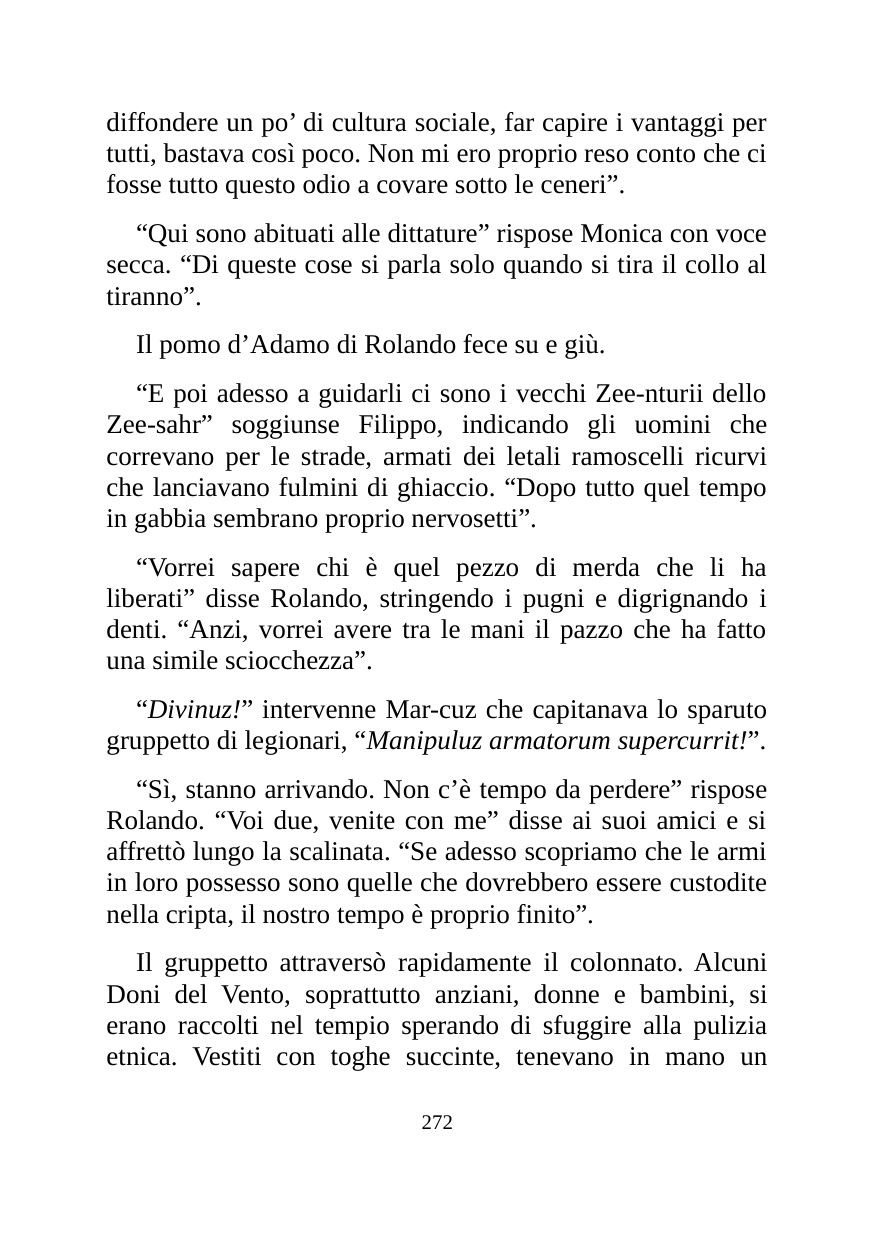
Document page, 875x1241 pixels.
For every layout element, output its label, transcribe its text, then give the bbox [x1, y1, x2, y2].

text “Qui sono abituati alle dittature” rispose Monica con voce secca. “Di queste cose si parla solo quando si tira il collo al tiranno”. [106, 217, 768, 311]
text “Divinuz!” intervenne Mar-cuz che capitanava lo sparuto gruppetto di legionari, “Manipuluz armatorum supercurrit!”. [106, 693, 768, 755]
text diffondere un po’ di cultura sociale, far capire i vantaggi per tutti, bastava così poco. Non mi ero proprio reso conto che ci fosse tutto questo odio a covare sotto le ceneri”. [106, 106, 768, 200]
text “E poi adesso a guidarli ci sono i vecchi Zee-nturii dello Zee-sahr” soggiunse Filippo, indicando gli uomini che correvano per le strade, armati dei letali ramoscelli ricurvi che lanciavano fulmini di ghiaccio. “Dopo tutto quel tempo in gabbia sembrano proprio nervosetti”. [106, 377, 768, 533]
text “Vorrei sapere chi è quel pezzo di merda che li ha liberati” disse Rolando, stringendo i pugni e digrignando i denti. “Anzi, vorrei avere tra le mani il pazzo che ha fatto una simile sciocchezza”. [106, 551, 768, 675]
text “Sì, stanno arrivando. Non c’è tempo da perdere” rispose Rolando. “Voi due, venite con me” disse ai suoi amici e si affrettò lungo la scalinata. “Se adesso scopriamo che le armi in loro possesso sono quelle che dovrebbero essere custodite nella cripta, il nostro tempo è proprio finito”. [106, 773, 768, 929]
text Il pomo d’Adamo di Rolando fece su e giù. [106, 328, 768, 360]
text Il gruppetto attraversò rapidamente il colonnato. Alcuni Doni del Vento, soprattutto anziani, donne e bambini, si erano raccolti nel tempio sperando di sfuggire alla pulizia etnica. Vestiti con toghe succinte, tenevano in mano un [106, 947, 768, 1071]
